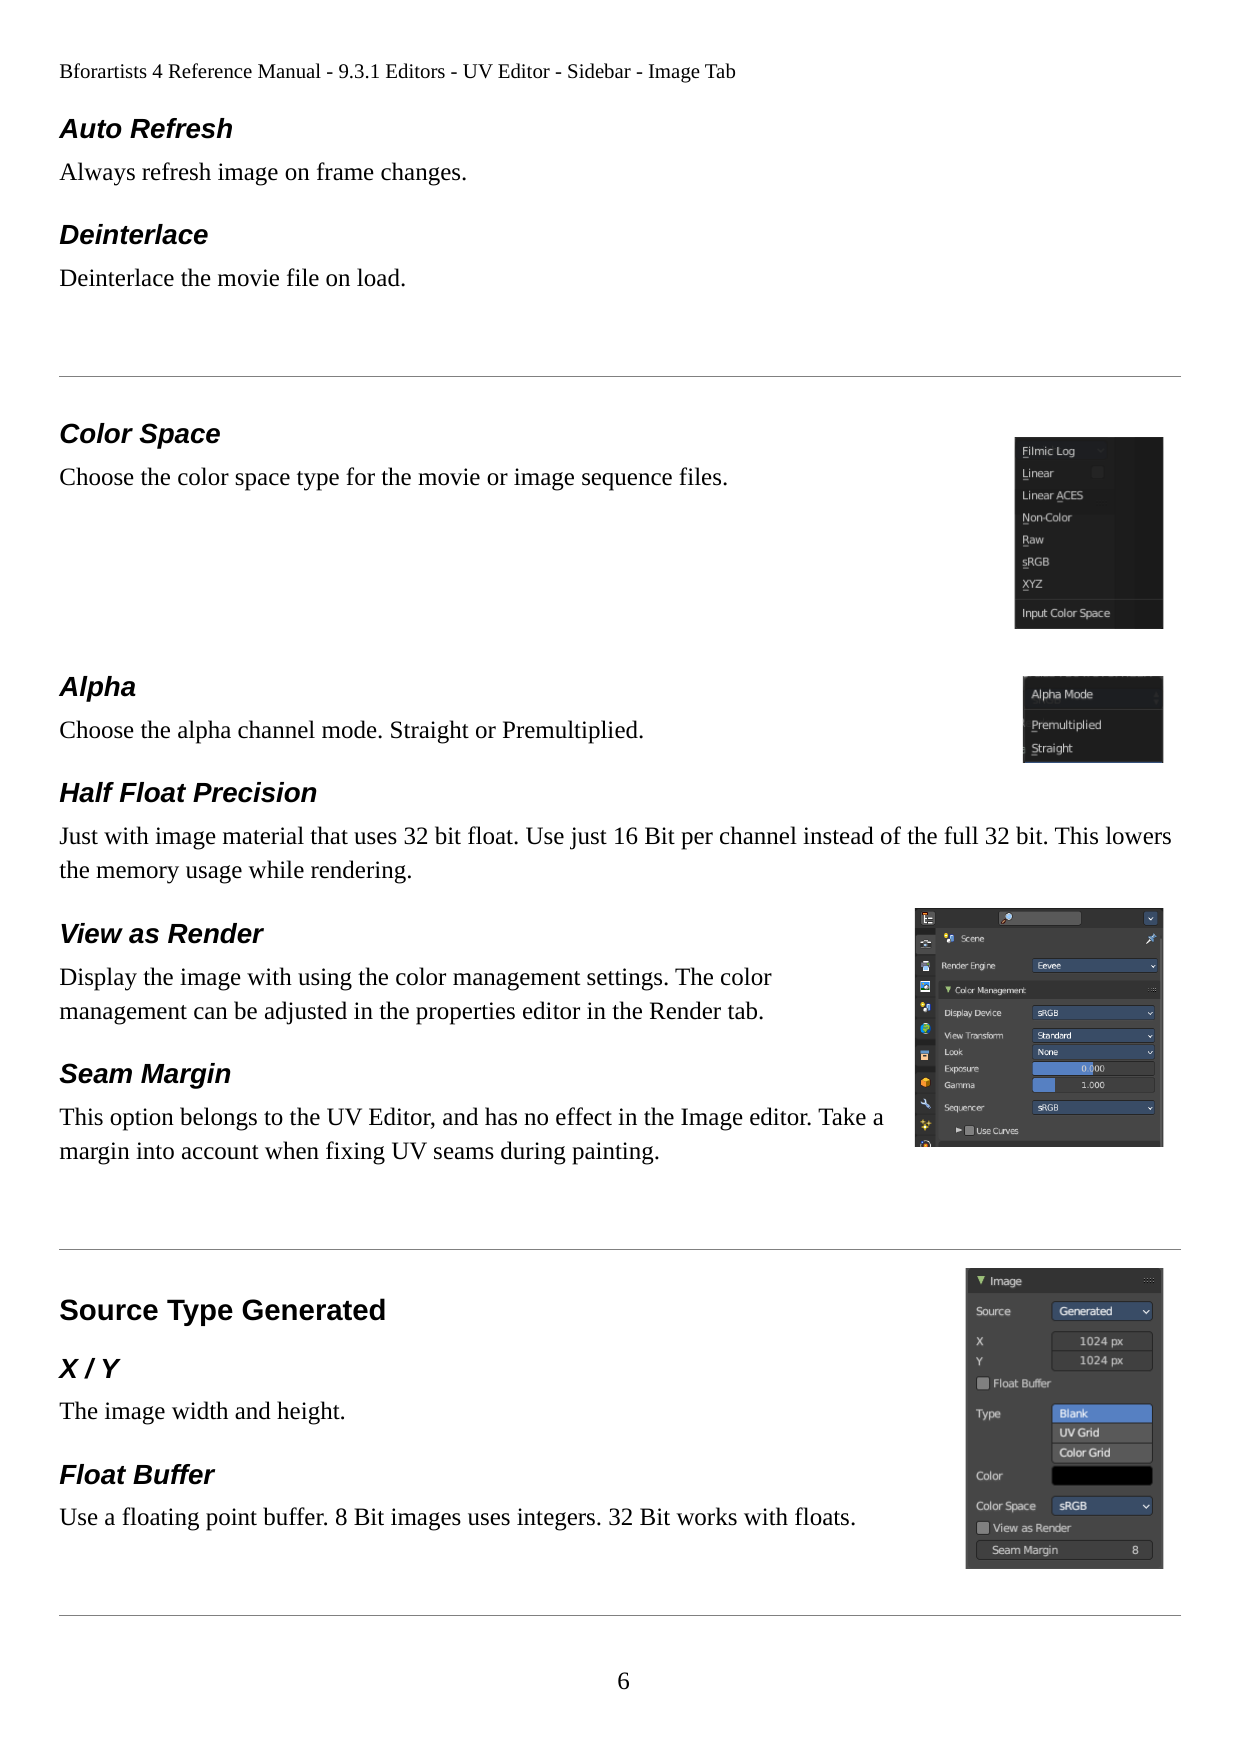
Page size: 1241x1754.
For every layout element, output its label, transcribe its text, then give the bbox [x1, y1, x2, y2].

text The image width and height. [59, 1396, 965, 1425]
subtitle Deinterlace [59, 218, 1181, 250]
subtitle View as Render [59, 917, 914, 949]
text Choose the alpha channel mode. Straight or Premultiplied. [59, 715, 1022, 744]
subtitle [1164, 1293, 1181, 1327]
text Display the image with using the color management settings. The color management can be adjusted in the properties editor in the Render tab. [59, 962, 914, 1025]
picture [914, 908, 1164, 1147]
text Choose the color space type for the movie or image sequence files. [59, 462, 1014, 491]
subtitle Float Buffer [59, 1458, 965, 1490]
picture [1022, 676, 1164, 763]
picture [1014, 437, 1164, 629]
subtitle Auto Refresh [59, 113, 1181, 144]
text This option belongs to the UV Editor, and has no effect in the Image editor. Take a margin into account when fixing UV seams during painting. [59, 1102, 1181, 1165]
subtitle [1164, 917, 1181, 949]
text Just with image material that uses 32 bit float. Use just 16 Bit per channel instead of the full 32 bit. This lowers the memory usage while rendering. [59, 821, 1181, 884]
subtitle [1164, 1458, 1181, 1490]
subtitle Half Float Precision [59, 777, 1181, 809]
text Use a floating point buffer. 8 Bit images uses integers. 32 Bit works with floats. [59, 1502, 965, 1531]
subtitle [1164, 1058, 1181, 1089]
subtitle Source Type Generated [59, 1293, 965, 1327]
picture [965, 1268, 1164, 1569]
subtitle X / Y [59, 1352, 965, 1384]
subtitle Color Space [59, 418, 1181, 449]
subtitle Alpha [59, 671, 1181, 703]
subtitle [1164, 1352, 1181, 1384]
text Deinterlace the movie file on load. [59, 263, 1181, 292]
subtitle Seam Margin [59, 1058, 914, 1089]
text Always refresh image on frame changes. [59, 157, 1181, 186]
